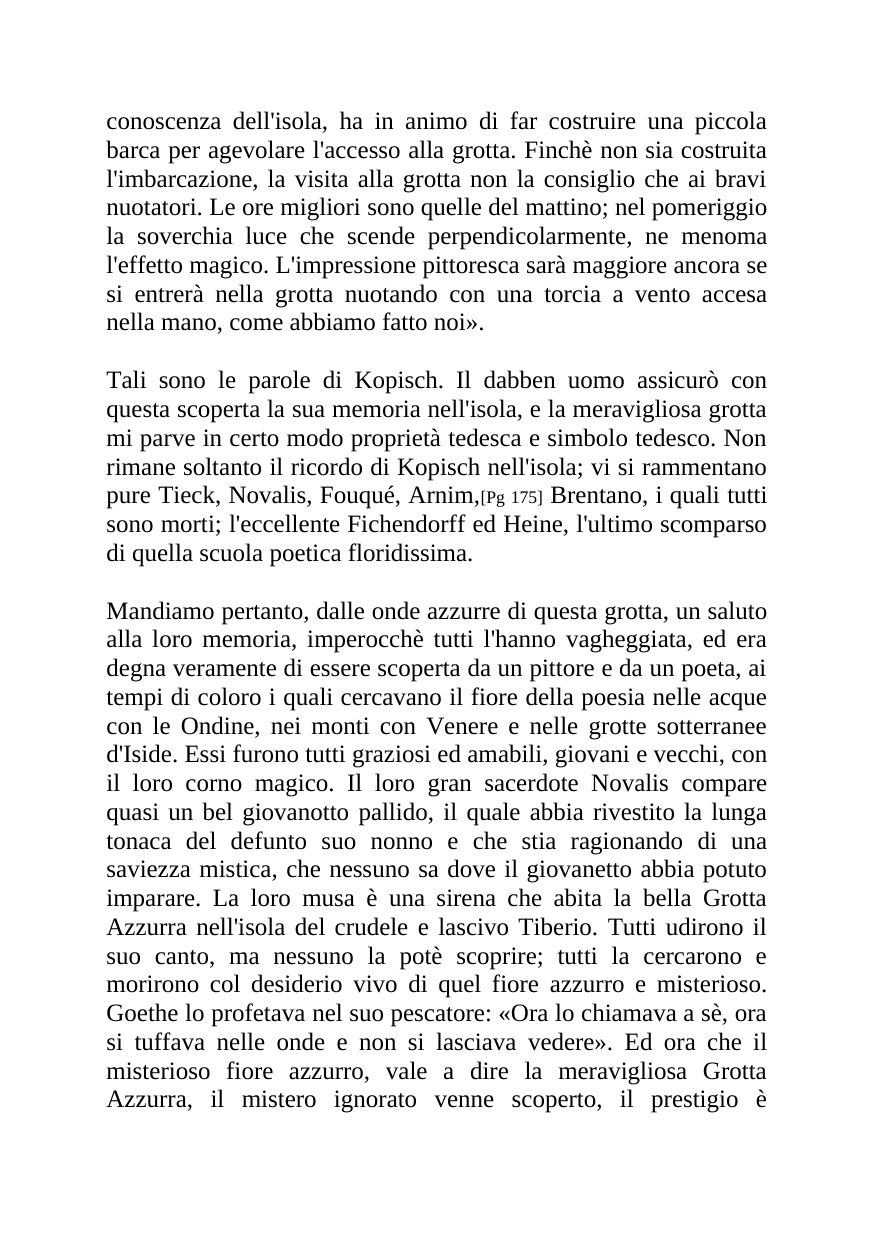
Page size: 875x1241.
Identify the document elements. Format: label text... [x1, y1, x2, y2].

text Mandiamo pertanto, dalle onde azzurre di questa grotta, un saluto alla loro memoria, imperocchè tutti l'hanno vagheggiata, ed era degna veramente di essere scoperta da un pittore e da un poeta, ai tempi di coloro i quali cercavano il fiore della poesia nelle acque con le Ondine, nei monti con Venere e nelle grotte sotterranee d'Iside. Essi furono tutti graziosi ed amabili, giovani e vecchi, con il loro corno magico. Il loro gran sacerdote Novalis compare quasi un bel giovanotto pallido, il quale abbia rivestito la lunga tonaca del defunto suo nonno e che stia ragionando di una saviezza mistica, che nessuno sa dove il giovanetto abbia potuto imparare. La loro musa è una sirena che abita la bella Grotta Azzurra nell'isola del crudele e lascivo Tiberio. Tutti udirono il suo canto, ma nessuno la potè scoprire; tutti la cercarono e morirono col desiderio vivo di quel fiore azzurro e misterioso. Goethe lo profetava nel suo pescatore: «Ora lo chiamava a sè, ora si tuffava nelle onde e non si lasciava vedere». Ed ora che il misterioso fiore azzurro, vale a dire la meravigliosa Grotta Azzurra, il mistero ignorato venne scoperto, il prestigio è [106, 596, 768, 1113]
text conoscenza dell'isola, ha in animo di far costruire una piccola barca per agevolare l'accesso alla grotta. Finchè non sia costruita l'imbarcazione, la visita alla grotta non la consiglio che ai bravi nuotatori. Le ore migliori sono quelle del mattino; nel pomeriggio la soverchia luce che scende perpendicolarmente, ne menoma l'effetto magico. L'impressione pittoresca sarà maggiore ancora se si entrerà nella grotta nuotando con una torcia a vento accesa nella mano, come abbiamo fatto noi». [106, 106, 768, 336]
text Tali sono le parole di Kopisch. Il dabben uomo assicurò con questa scoperta la sua memoria nell'isola, e la meravigliosa grotta mi parve in certo modo proprietà tedesca e simbolo tedesco. Non rimane soltanto il ricordo di Kopisch nell'isola; vi si rammentano pure Tieck, Novalis, Fouqué, Arnim,[Pg 175] Brentano, i quali tutti sono morti; l'eccellente Fichendorff ed Heine, l'ultimo scomparso di quella scuola poetica floridissima. [106, 365, 768, 567]
